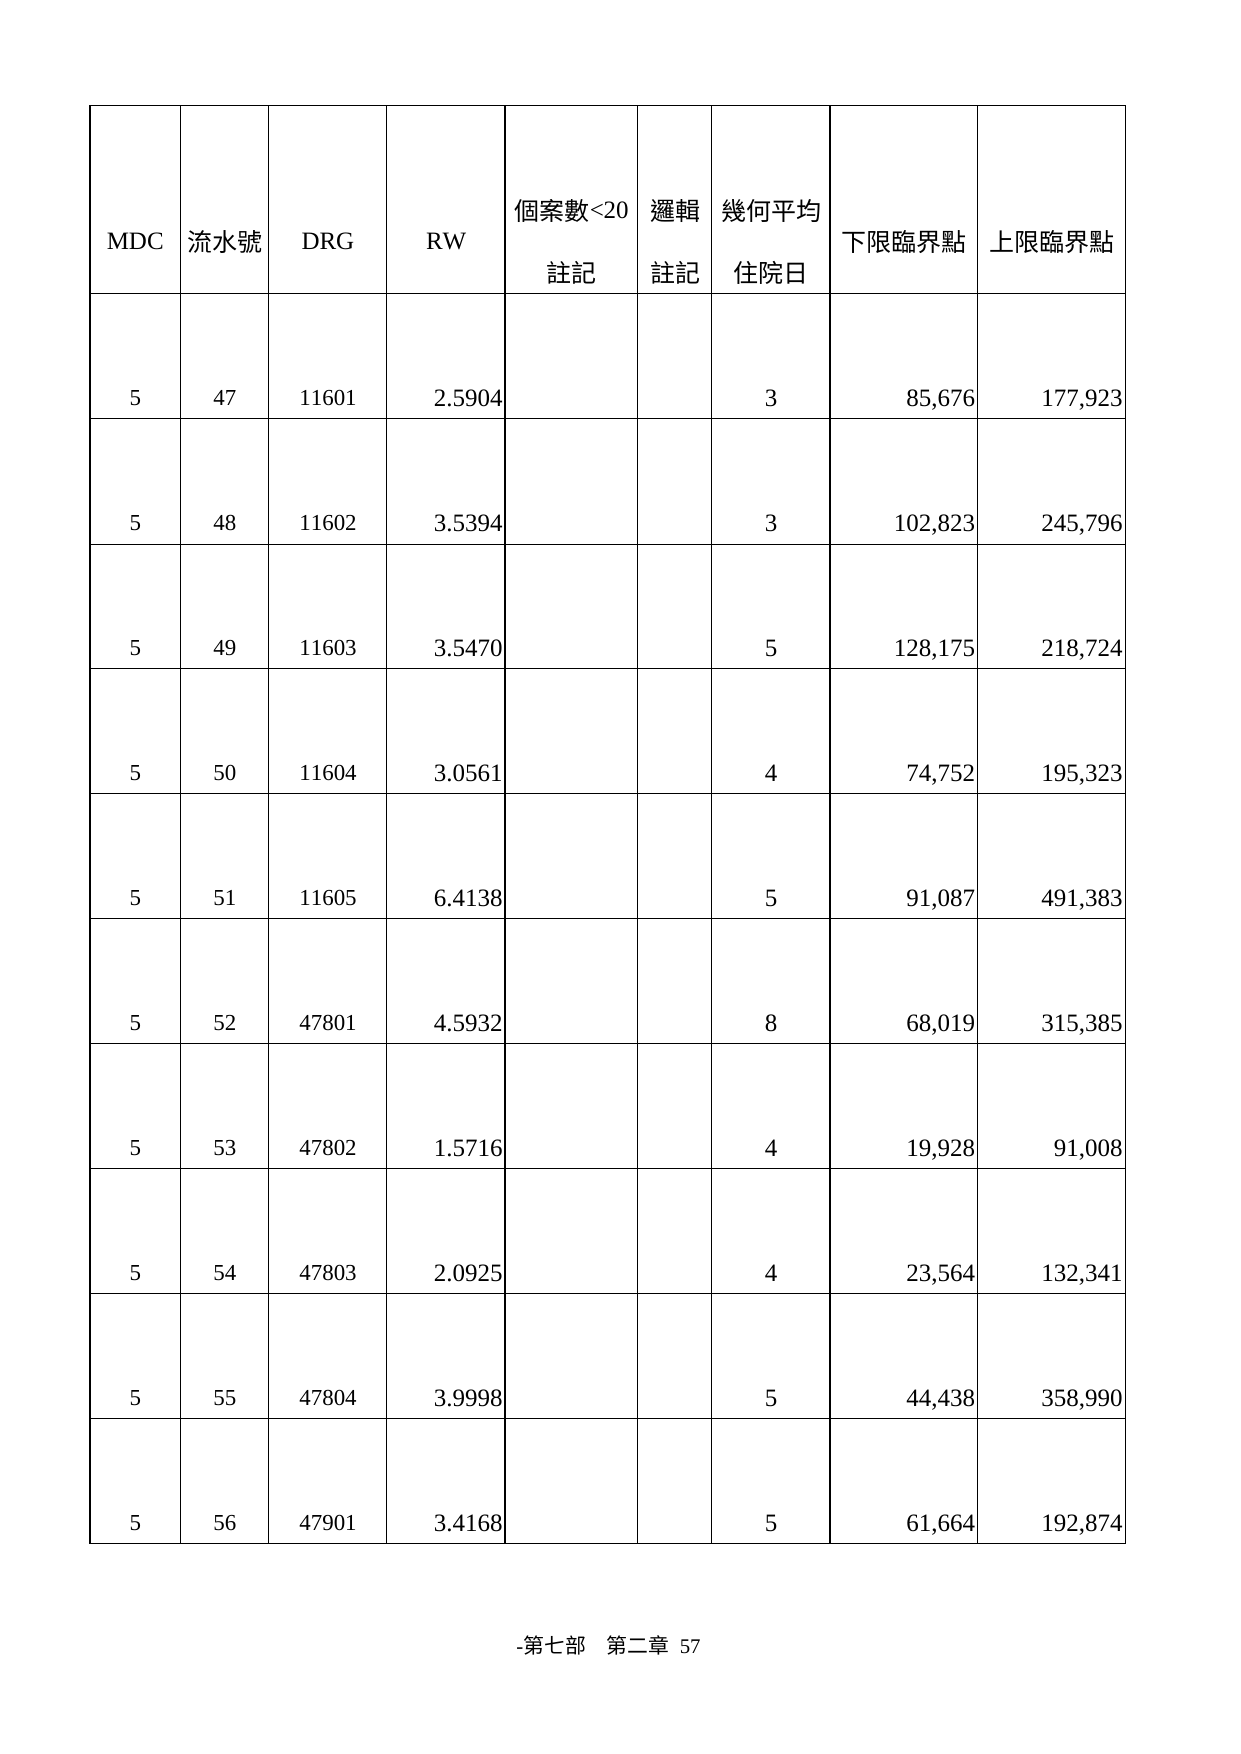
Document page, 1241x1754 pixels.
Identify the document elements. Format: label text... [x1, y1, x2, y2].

table_cell 5 [91, 1294, 180, 1418]
table_cell [506, 1294, 637, 1418]
table_cell 52 [181, 919, 268, 1043]
table_cell 4 [712, 1044, 829, 1168]
table_cell 47802 [269, 1044, 386, 1168]
table_cell 47901 [269, 1419, 386, 1543]
table_cell 55 [181, 1294, 268, 1418]
table_cell 54 [181, 1169, 268, 1293]
table_cell [506, 545, 637, 668]
table_cell 5 [712, 1294, 829, 1418]
table_cell 245,796 [978, 419, 1125, 543]
table_header 流水號 [181, 106, 268, 293]
table_cell 49 [181, 545, 268, 668]
table_cell 4 [712, 1169, 829, 1293]
table_cell 3.5394 [387, 419, 504, 543]
table_cell 5 [91, 1169, 180, 1293]
table_cell 358,990 [978, 1294, 1125, 1418]
table_cell 74,752 [831, 669, 977, 793]
table_cell [638, 1169, 711, 1293]
table_header 個案數<20註記 [506, 106, 637, 293]
table_cell 5 [91, 1419, 180, 1543]
table_cell 2.5904 [387, 294, 504, 418]
table_cell [638, 794, 711, 918]
table_cell 1.5716 [387, 1044, 504, 1168]
table_cell 3.0561 [387, 669, 504, 793]
table_cell 3.4168 [387, 1419, 504, 1543]
table_cell 5 [91, 1044, 180, 1168]
table_cell 11603 [269, 545, 386, 668]
table_cell 8 [712, 919, 829, 1043]
table_cell 56 [181, 1419, 268, 1543]
table_cell [506, 419, 637, 543]
table_cell 5 [91, 419, 180, 543]
table_header 上限臨界點 [978, 106, 1125, 293]
table_cell 177,923 [978, 294, 1125, 418]
table_cell 11601 [269, 294, 386, 418]
table_cell 48 [181, 419, 268, 543]
table_cell 5 [712, 1419, 829, 1543]
table_cell 5 [91, 669, 180, 793]
table_cell [638, 294, 711, 418]
table_cell 23,564 [831, 1169, 977, 1293]
table_header 邏輯註記 [638, 106, 711, 293]
table_cell [506, 1419, 637, 1543]
table_header RW [387, 106, 504, 293]
table_cell 11604 [269, 669, 386, 793]
table_cell 6.4138 [387, 794, 504, 918]
table_cell [506, 294, 637, 418]
table_cell 50 [181, 669, 268, 793]
table_cell [506, 1169, 637, 1293]
table_cell 91,008 [978, 1044, 1125, 1168]
table_cell 47 [181, 294, 268, 418]
table_cell 2.0925 [387, 1169, 504, 1293]
table_cell 102,823 [831, 419, 977, 543]
table_cell 11605 [269, 794, 386, 918]
table_cell 4.5932 [387, 919, 504, 1043]
table_header 幾何平均住院日 [712, 106, 829, 293]
table_cell [638, 669, 711, 793]
table_cell [638, 919, 711, 1043]
table_cell 4 [712, 669, 829, 793]
table_cell [638, 419, 711, 543]
table_cell 44,438 [831, 1294, 977, 1418]
table_cell 61,664 [831, 1419, 977, 1543]
table_cell 128,175 [831, 545, 977, 668]
table_cell [638, 1294, 711, 1418]
table_cell 47804 [269, 1294, 386, 1418]
table_cell [506, 1044, 637, 1168]
table_cell 132,341 [978, 1169, 1125, 1293]
table_header DRG [269, 106, 386, 293]
table_cell 315,385 [978, 919, 1125, 1043]
table_cell 19,928 [831, 1044, 977, 1168]
table_cell 3.5470 [387, 545, 504, 668]
table_cell 5 [91, 919, 180, 1043]
table_cell 3 [712, 294, 829, 418]
table_cell 85,676 [831, 294, 977, 418]
table_cell [506, 669, 637, 793]
table_cell [506, 794, 637, 918]
table_cell [506, 919, 637, 1043]
table_cell 51 [181, 794, 268, 918]
table_cell 47803 [269, 1169, 386, 1293]
table_cell 5 [91, 794, 180, 918]
table_cell 5 [91, 294, 180, 418]
table_cell 195,323 [978, 669, 1125, 793]
table_cell 91,087 [831, 794, 977, 918]
table_cell 3.9998 [387, 1294, 504, 1418]
table_cell 5 [712, 545, 829, 668]
table_cell 192,874 [978, 1419, 1125, 1543]
table_cell 3 [712, 419, 829, 543]
table_cell 47801 [269, 919, 386, 1043]
table_cell 5 [712, 794, 829, 918]
table_header MDC [91, 106, 180, 293]
table_header 下限臨界點 [831, 106, 977, 293]
table_cell [638, 1044, 711, 1168]
table_cell 5 [91, 545, 180, 668]
table_cell [638, 545, 711, 668]
table_cell 11602 [269, 419, 386, 543]
table_cell 218,724 [978, 545, 1125, 668]
table_cell 68,019 [831, 919, 977, 1043]
table_cell 53 [181, 1044, 268, 1168]
table_cell [638, 1419, 711, 1543]
table_cell 491,383 [978, 794, 1125, 918]
